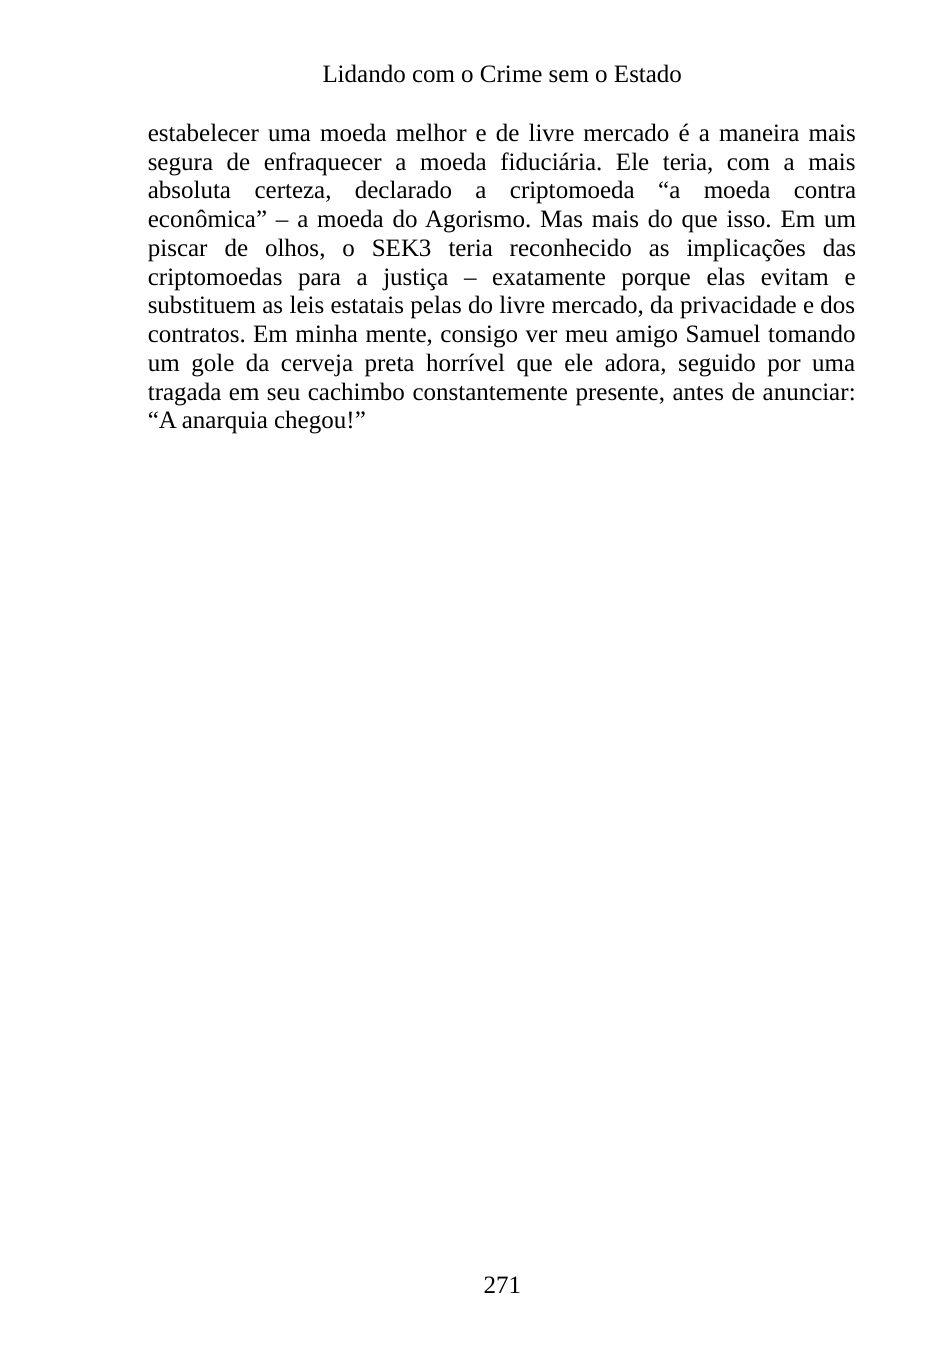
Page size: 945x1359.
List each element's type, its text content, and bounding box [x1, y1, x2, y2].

text estabelecer uma moeda melhor e de livre mercado é a maneira mais segura de enfraquecer a moeda fiduciária. Ele teria, com a mais absoluta certeza, declarado a criptomoeda “a moeda contra econômica” – a moeda do Agorismo. Mas mais do que isso. Em um piscar de olhos, o SEK3 teria reconhecido as implicações das criptomoedas para a justiça – exatamente porque elas evitam e substituem as leis estatais pelas do livre mercado, da privacidade e dos contratos. Em minha mente, consigo ver meu amigo Samuel tomando um gole da cerveja preta horrível que ele adora, seguido por uma tragada em seu cachimbo constantemente presente, antes de anunciar: “A anarquia chegou!” [148, 118, 856, 434]
